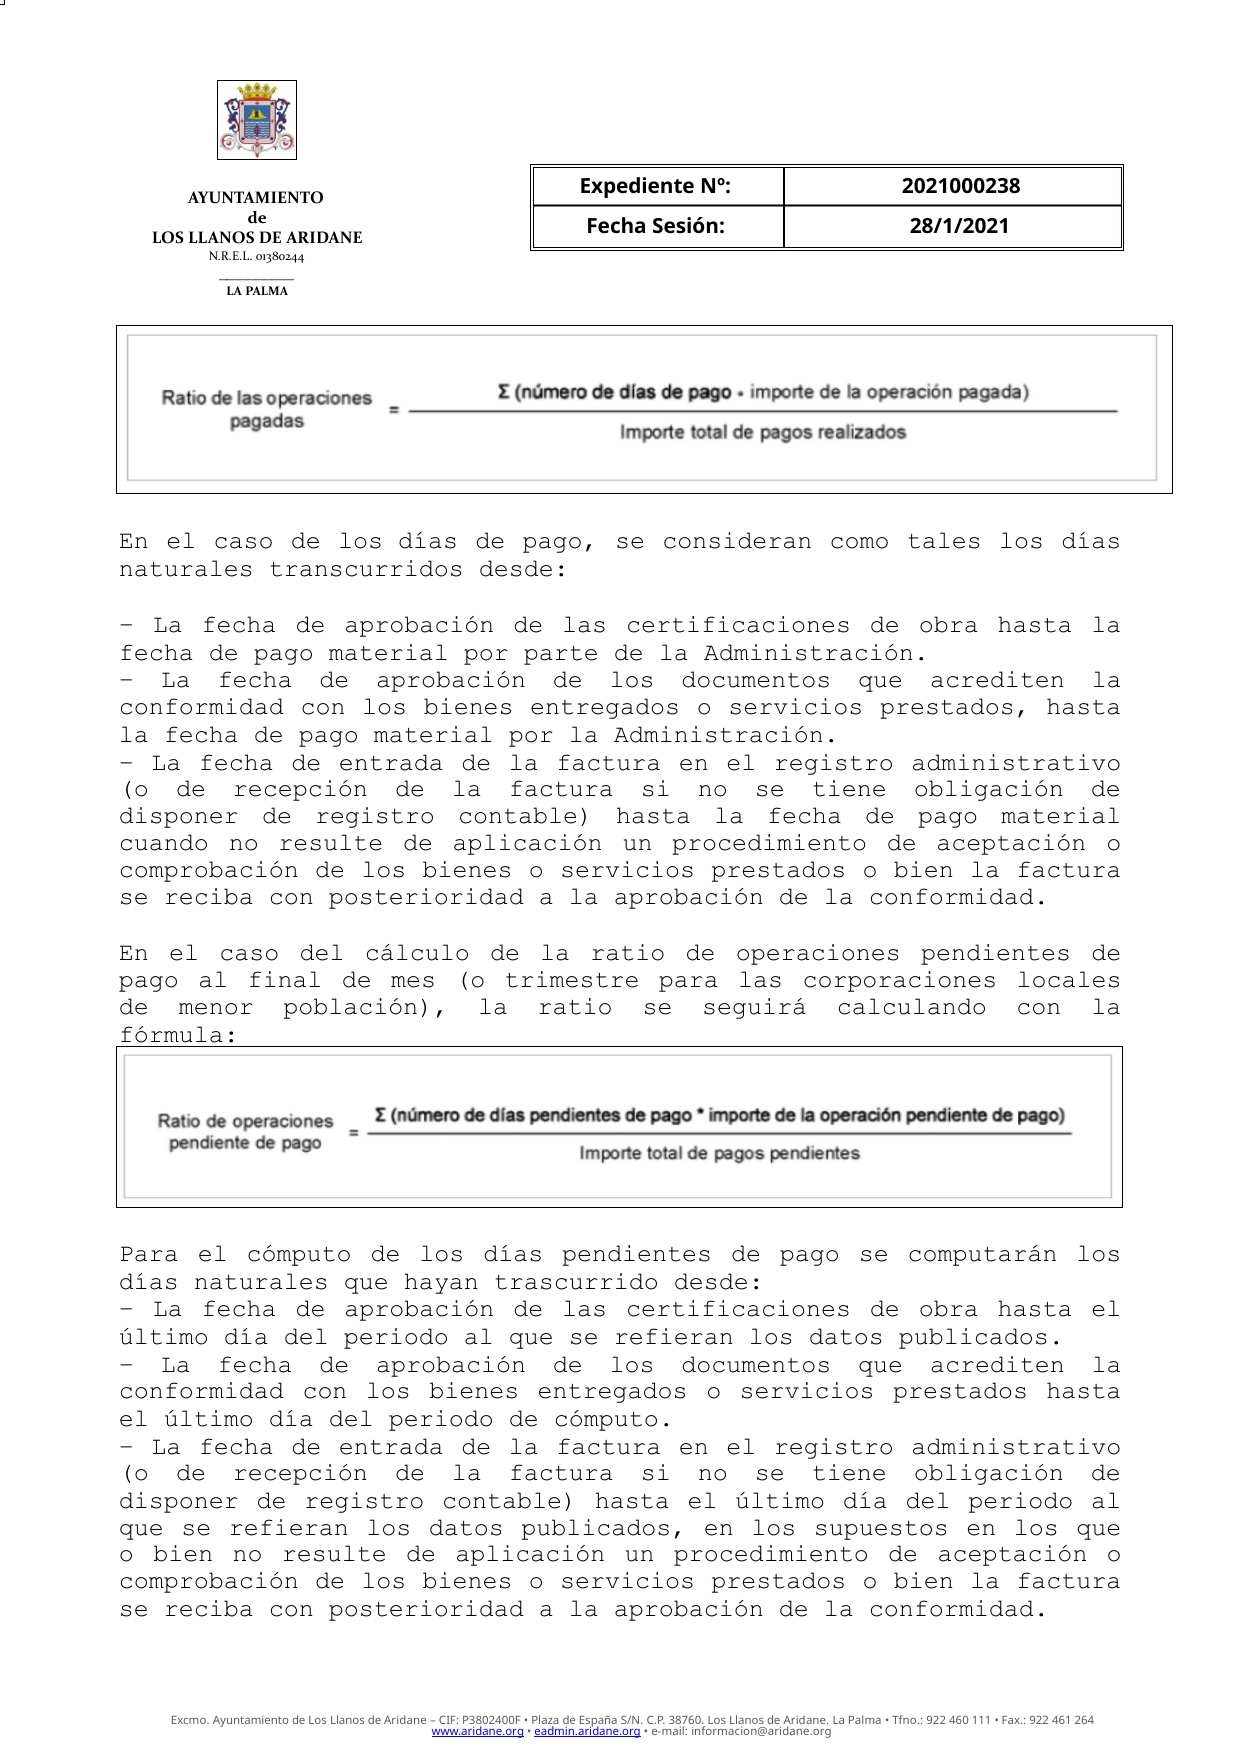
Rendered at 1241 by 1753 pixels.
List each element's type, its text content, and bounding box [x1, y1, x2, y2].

text 28/1/2021 [909, 214, 1059, 239]
text fecha de pago material por parte de la Administración. [119, 638, 1146, 666]
text _ [317, 266, 327, 282]
text La fecha de aprobación de los documentos que acrediten la [161, 1350, 1146, 1376]
picture [117, 326, 1172, 493]
text conformidad con los bienes entregados o servicios prestados, hasta [119, 692, 1146, 720]
text pago al final de mes (o trimestre para las corporaciones locales [119, 967, 1146, 993]
text ________ [226, 266, 317, 282]
text de menor población), la ratio se seguirá calculando con la [119, 993, 1146, 1020]
text – [119, 747, 151, 774]
text La fecha de aprobación de los documentos que acrediten la [161, 666, 1146, 692]
text La fecha de entrada de la factura en el registro administrativo [151, 1432, 1146, 1458]
text 2021000238 [902, 173, 1059, 198]
text – [119, 1349, 159, 1376]
text (o de recepción de la factura si no se tiene obligación de [119, 1458, 1146, 1487]
text LA PALMA [226, 286, 317, 298]
text disponer de registro contable) hasta la fecha de pago material [119, 802, 1146, 829]
text conformidad con los bienes entregados o servicios prestados hasta [119, 1376, 1146, 1405]
text el último día del periodo de cómputo. [119, 1405, 1146, 1432]
text La fecha de aprobación de las certificaciones de obra hasta el [153, 1294, 1146, 1322]
text _ [219, 266, 226, 279]
text – [119, 1432, 151, 1458]
text Para el cómputo de los días pendientes de pago se computarán los [119, 1239, 1146, 1267]
text disponer de registro contable) hasta el último día del periodo al [119, 1487, 1146, 1513]
picture [117, 1047, 1122, 1207]
text La fecha de aprobación de las certificaciones de obra hasta la [153, 610, 1146, 638]
text En el caso del cálculo de la ratio de operaciones pendientes de [119, 938, 1146, 967]
text fórmula: [119, 1020, 1146, 1048]
text de [247, 210, 387, 227]
text (o de recepción de la factura si no se tiene obligación de [119, 774, 1146, 802]
text comprobación de los bienes o servicios prestados o bien la factura [119, 856, 1146, 882]
text La fecha de entrada de la factura en el registro administrativo [151, 747, 1146, 774]
text cuando no resulte de aplicación un procedimiento de aceptación o [119, 829, 1146, 856]
text LOS LLANOS DE ARIDANE [152, 230, 387, 247]
text – [119, 1294, 153, 1322]
text Excmo. Ayuntamiento de Los Llanos de Aridane – CIF: P3802400F • Plaza de España S/N. C.P. 38760. Los Llanos de Aridane. La Palma • Tfno.: 922 460 111 • Fax.: 922 461 264 [171, 1713, 1095, 1727]
text N.R.E.L. 01380244 [208, 250, 327, 262]
text www.aridane.org • eadmin.aridane.org • e-mail: informacion@aridane.org [431, 1724, 834, 1738]
text último día del periodo al que se refieran los datos publicados. [119, 1322, 1146, 1350]
text – [119, 665, 159, 692]
text que se refieran los datos publicados, en los supuestos en los que [119, 1513, 1146, 1540]
text o bien no resulte de aplicación un procedimiento de aceptación o [119, 1540, 1146, 1567]
text días naturales que hayan trascurrido desde: [119, 1267, 1146, 1294]
text naturales transcurridos desde: [119, 554, 1146, 582]
text AYUNTAMIENTO [188, 190, 387, 207]
text – [119, 610, 153, 638]
text Fecha Sesión: [586, 214, 761, 239]
text En el caso de los días de pago, se consideran como tales los días [119, 526, 1146, 554]
text la fecha de pago material por la Administración. [119, 720, 1146, 747]
text se reciba con posterioridad a la aprobación de la conformidad. [119, 1594, 1146, 1622]
text se reciba con posterioridad a la aprobación de la conformidad. [119, 882, 1146, 910]
picture [218, 81, 296, 159]
text Expediente Nº: [579, 173, 761, 198]
picture [531, 165, 1123, 250]
text comprobación de los bienes o servicios prestados o bien la factura [119, 1567, 1146, 1594]
